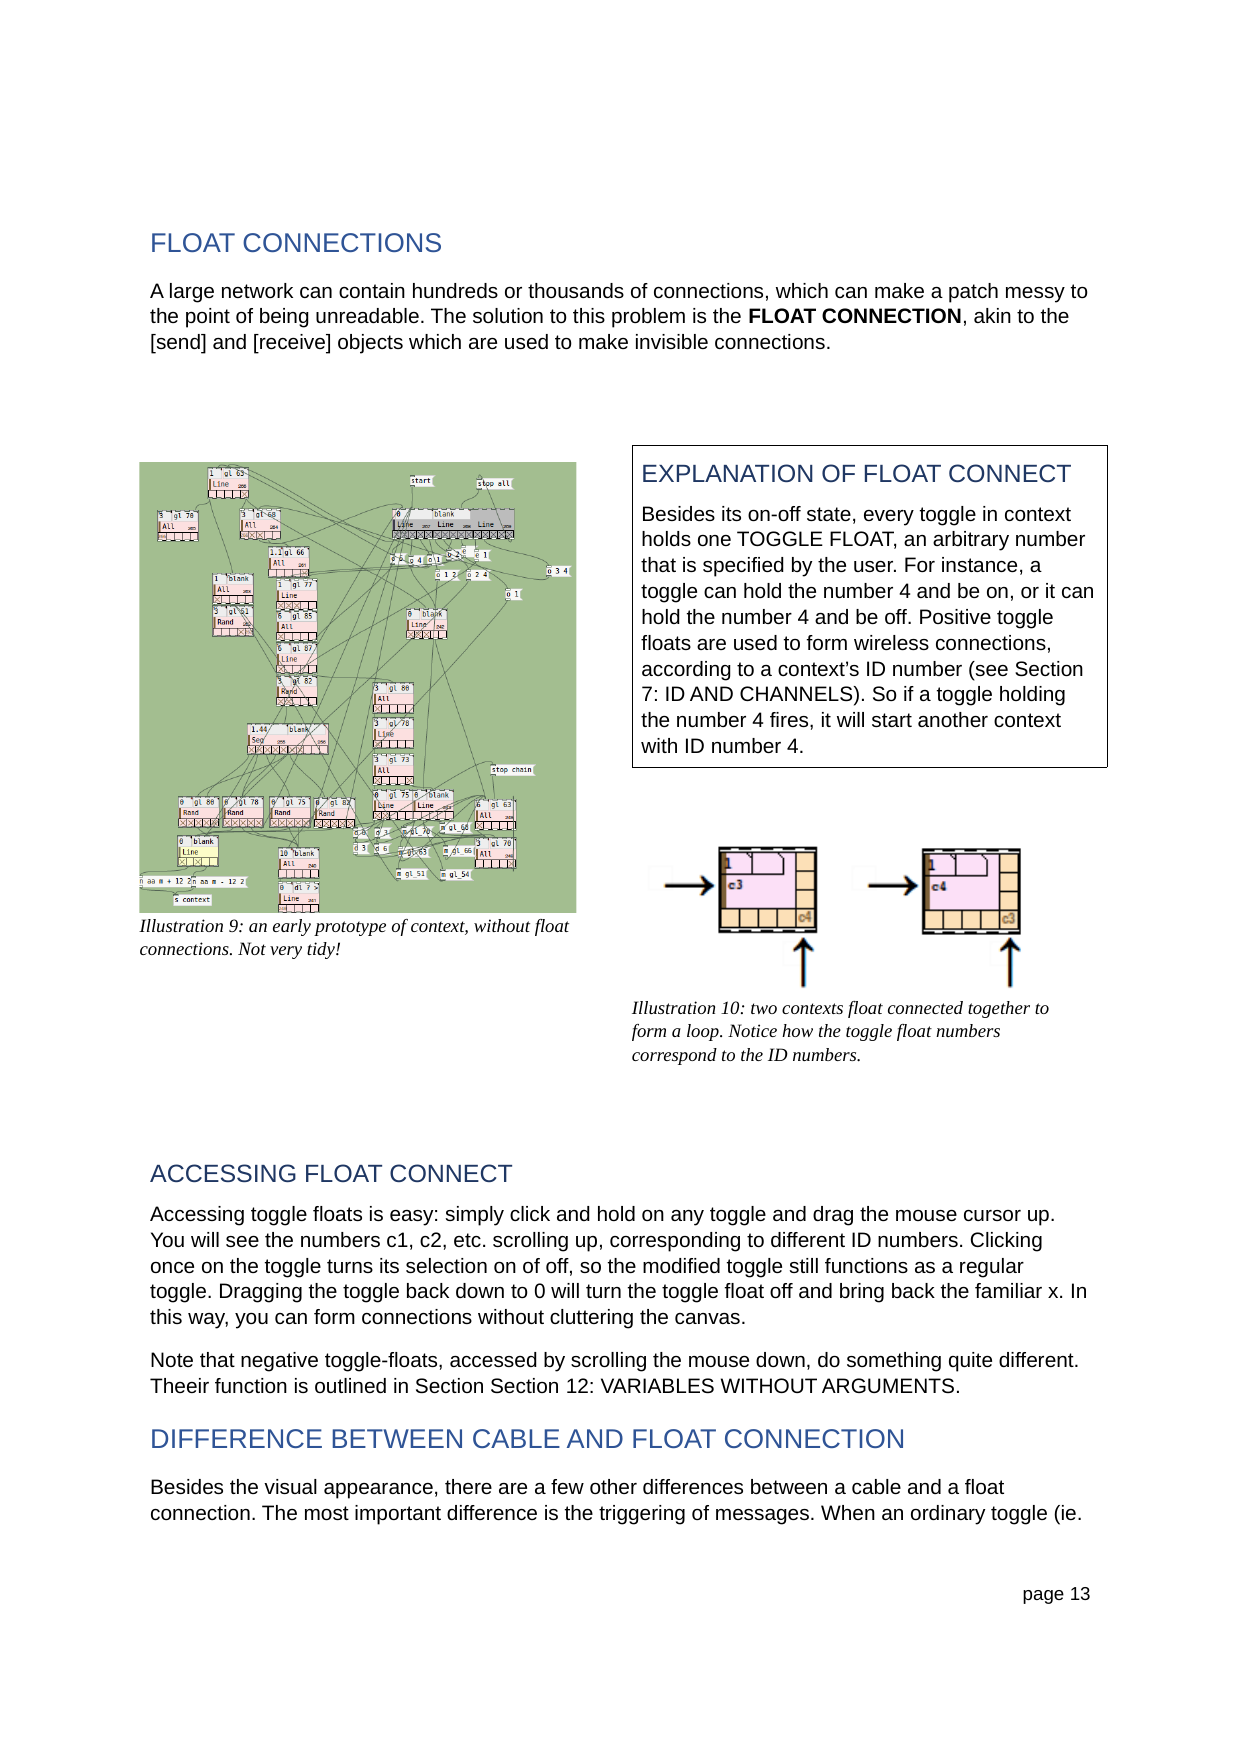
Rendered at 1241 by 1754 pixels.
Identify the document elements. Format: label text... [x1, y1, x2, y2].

text Note that negative toggle-floats, accessed by scrolling the mouse down, do something quite different. Theeir function is outlined in Section Section 12: VARIABLES WITHOUT ARGUMENTS. [150, 1348, 1090, 1397]
text Accessing toggle floats is easy: simply click and hold on any toggle and drag the mouse cursor up. You will see the numbers c1, c2, etc. scrolling up, corresponding to different ID numbers. Clicking once on the toggle turns its selection on of off, so the modified toggle still functions as a regular toggle. Dragging the toggle back down to 0 will turn the toggle float off and bring back the familiar x. In this way, you can form connections without cluttering the canvas. [150, 1202, 1090, 1329]
subtitle DIFFERENCE BETWEEN CABLE AND FLOAT CONNECTION [150, 1423, 1090, 1454]
text A large network can contain hundreds or thousands of connections, which can make a patch messy to the point of being unreadable. The solution to this problem is the FLOAT CONNECTION, akin to the [send] and [receive] objects which are used to make invisible connections. [150, 278, 1090, 354]
subtitle EXPLANATION OF FLOAT CONNECT [641, 458, 1098, 487]
text Besides its on-off state, every toggle in context holds one TOGGLE FLOAT, an arbitrary number that is specified by the user. For instance, a toggle can hold the number 4 and be on, or it can hold the number 4 and be off. Positive toggle floats are used to form wireless connections, according to a context’s ID number (see Section 7: ID AND CHANNELS). So if a toggle holding the number 4 fires, it will start another context with ID number 4. [641, 501, 1098, 758]
text Illustration 9: an early prototype of context, without float connections. Not very tidy! [139, 913, 576, 959]
text Illustration 10: two contexts float connected together to form a loop. Notice how the toggle float numbers correspond to the ID numbers. [632, 996, 1067, 1065]
text [139, 454, 576, 462]
subtitle FLOAT CONNECTIONS [150, 227, 1090, 258]
picture [139, 462, 577, 913]
text Besides the visual appearance, there are a few other differences between a cable and a float connection. The most important difference is the triggering of messages. When an ordinary toggle (ie. [150, 1474, 1090, 1524]
picture [631, 811, 1068, 996]
subtitle ACCESSING FLOAT CONNECT [150, 1159, 1090, 1188]
